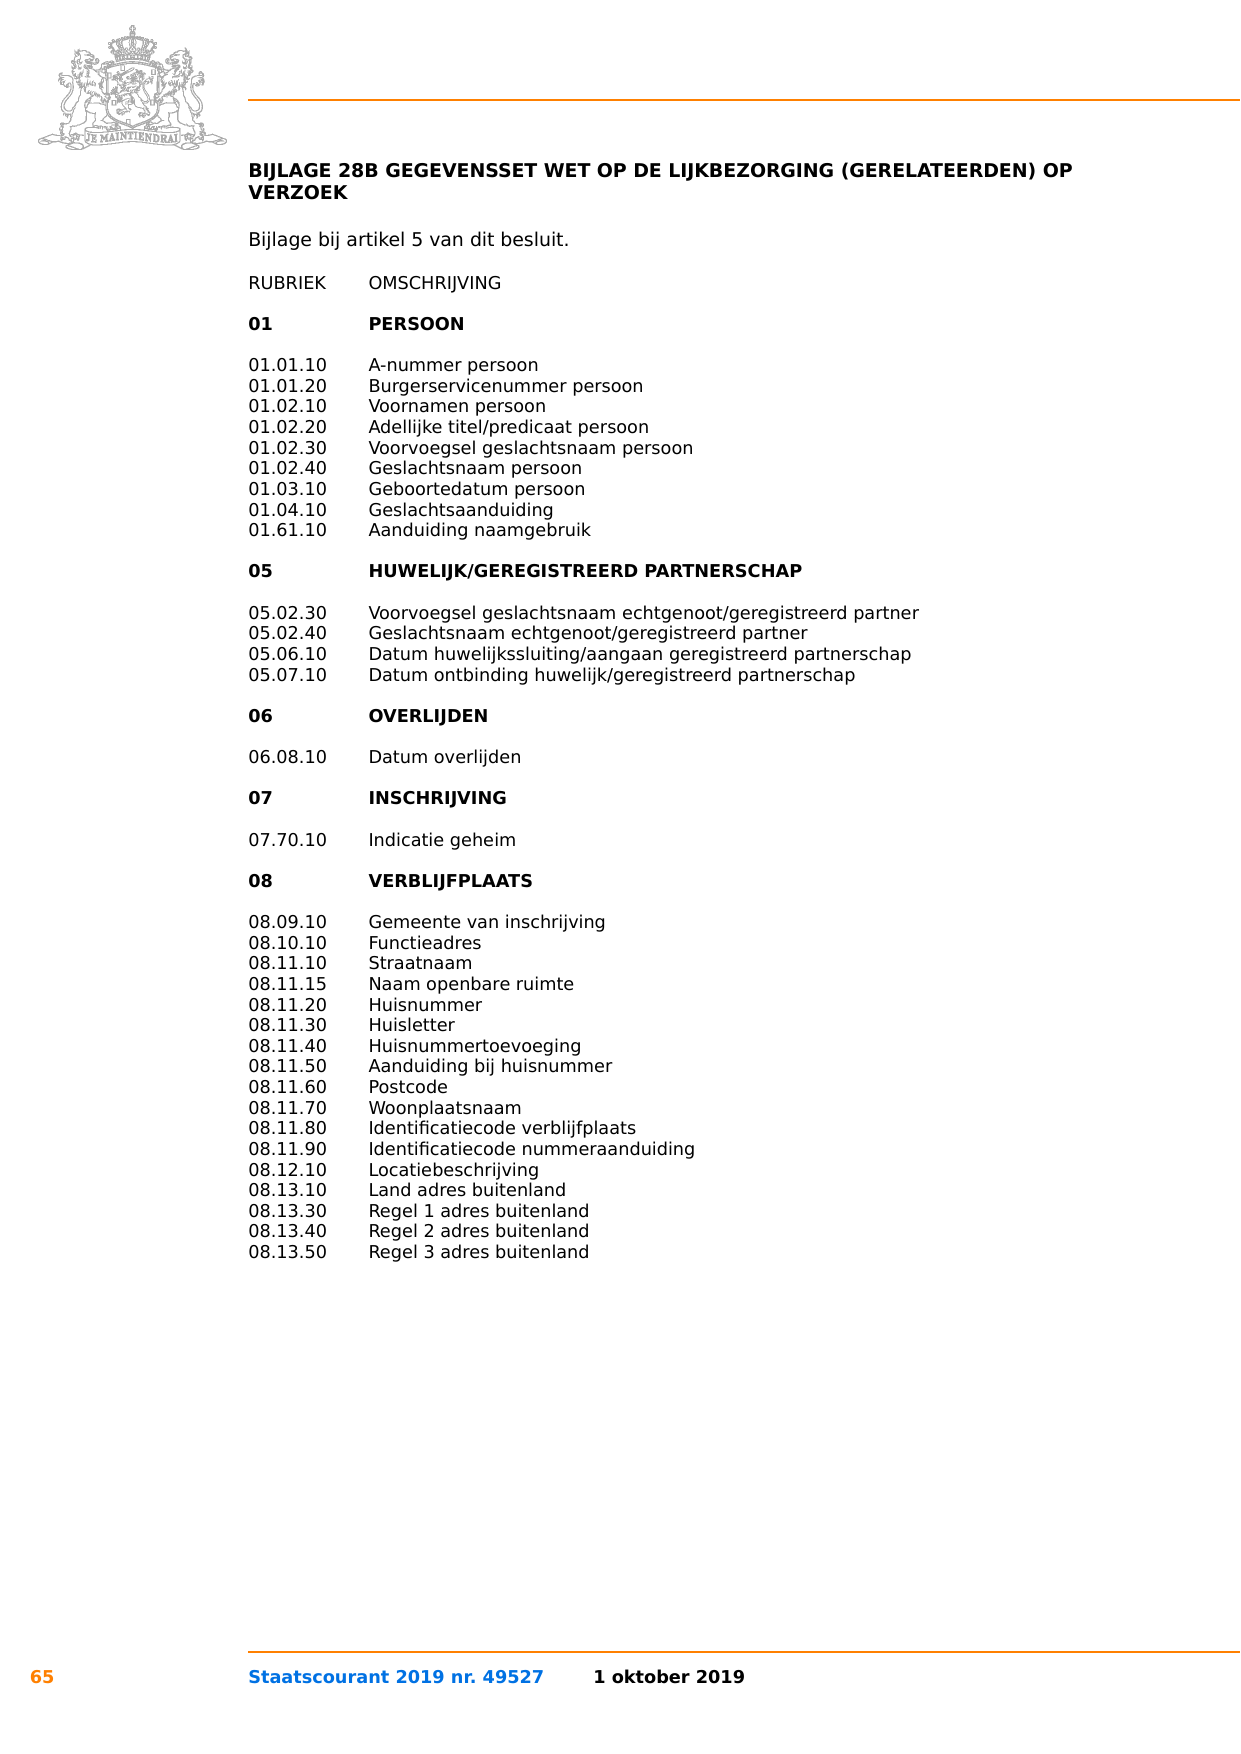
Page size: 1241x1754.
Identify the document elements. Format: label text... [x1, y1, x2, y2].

table_cell 08 [248, 871, 362, 891]
table_cell Voornamen persoon [363, 396, 1163, 417]
table_cell Datum huwelijkssluiting/aangaan geregistreerd partnerschap [363, 644, 1163, 664]
table_cell 01.03.10 [248, 479, 362, 499]
table_cell Aanduiding bij huisnummer [363, 1056, 1163, 1077]
table_cell Gemeente van inschrijving [363, 912, 1163, 933]
table_cell 01.61.10 [248, 520, 362, 541]
table_cell 08.11.10 [248, 953, 362, 974]
table_cell [248, 541, 362, 561]
table_cell Functieadres [363, 933, 1163, 953]
table_cell 08.11.20 [248, 995, 362, 1015]
table_cell 01.02.30 [248, 438, 362, 458]
table_cell Burgerservicenummer persoon [363, 376, 1163, 396]
table_cell [363, 726, 1163, 747]
table_cell Huisletter [363, 1015, 1163, 1036]
table_cell 01.04.10 [248, 500, 362, 520]
table_cell Geslachtsaanduiding [363, 500, 1163, 520]
table_cell Datum ontbinding huwelijk/geregistreerd partnerschap [363, 665, 1163, 685]
table_cell [248, 685, 362, 706]
table_cell [363, 582, 1163, 603]
table_cell [363, 809, 1163, 829]
table_cell [363, 685, 1163, 706]
table_cell [248, 809, 362, 829]
table_cell 01.02.40 [248, 458, 362, 479]
table_cell [248, 726, 362, 747]
table_cell Adellijke titel/predicaat persoon [363, 417, 1163, 438]
table_cell 08.11.40 [248, 1036, 362, 1056]
table_cell [248, 891, 362, 912]
table_cell 05.06.10 [248, 644, 362, 664]
table_cell Datum overlijden [363, 747, 1163, 768]
table_cell Aanduiding naamgebruik [363, 520, 1163, 541]
picture [38, 25, 227, 150]
table_cell Identificatiecode nummeraanduiding [363, 1139, 1163, 1159]
table_cell 08.11.30 [248, 1015, 362, 1036]
table_cell 01 [248, 314, 362, 334]
table_cell 08.13.50 [248, 1242, 362, 1263]
table_cell 07.70.10 [248, 830, 362, 850]
table_cell Locatiebeschrijving [363, 1160, 1163, 1180]
table_cell 05 [248, 561, 362, 582]
table_cell 05.02.30 [248, 603, 362, 623]
table_cell 06 [248, 706, 362, 726]
table_cell [248, 582, 362, 603]
table_cell 08.11.90 [248, 1139, 362, 1159]
table_cell Geboortedatum persoon [363, 479, 1163, 499]
table_cell HUWELIJK/GEREGISTREERD PARTNERSCHAP [363, 561, 1163, 582]
table_cell PERSOON [363, 314, 1163, 334]
table_cell Regel 1 adres buitenland [363, 1201, 1163, 1221]
table_cell Identificatiecode verblijfplaats [363, 1118, 1163, 1139]
table_cell 08.11.60 [248, 1077, 362, 1098]
table_cell Regel 2 adres buitenland [363, 1221, 1163, 1242]
table_header OMSCHRIJVING [363, 273, 1163, 293]
subtitle BIJLAGE 28B GEGEVENSSET WET OP DE LIJKBEZORGING (GERELATEERDEN) OP VERZOEK [248, 160, 1163, 204]
table_cell [248, 850, 362, 871]
table_cell [363, 850, 1163, 871]
table_cell Land adres buitenland [363, 1180, 1163, 1201]
table_cell 06.08.10 [248, 747, 362, 768]
table_cell 08.09.10 [248, 912, 362, 933]
table_cell [363, 768, 1163, 788]
table_cell VERBLIJFPLAATS [363, 871, 1163, 891]
table_cell Huisnummertoevoeging [363, 1036, 1163, 1056]
table_cell Regel 3 adres buitenland [363, 1242, 1163, 1263]
table_header RUBRIEK [248, 273, 362, 293]
table_cell [363, 891, 1163, 912]
table_cell Huisnummer [363, 995, 1163, 1015]
table_cell INSCHRIJVING [363, 788, 1163, 809]
table_cell 01.02.10 [248, 396, 362, 417]
table_cell 05.02.40 [248, 623, 362, 644]
table_cell 08.13.10 [248, 1180, 362, 1201]
table_cell [248, 293, 362, 314]
table_cell Geslachtsnaam persoon [363, 458, 1163, 479]
table_cell 05.07.10 [248, 665, 362, 685]
table_cell [248, 768, 362, 788]
table_cell 01.01.10 [248, 355, 362, 376]
table_cell Straatnaam [363, 953, 1163, 974]
table_cell 08.12.10 [248, 1160, 362, 1180]
table_cell Voorvoegsel geslachtsnaam echtgenoot/geregistreerd partner [363, 603, 1163, 623]
table_cell 08.10.10 [248, 933, 362, 953]
table_cell 01.01.20 [248, 376, 362, 396]
table_cell 08.11.50 [248, 1056, 362, 1077]
table_cell [363, 335, 1163, 355]
text Bijlage bij artikel 5 van dit besluit. [248, 229, 1163, 251]
table_cell [363, 541, 1163, 561]
table_cell Voorvoegsel geslachtsnaam persoon [363, 438, 1163, 458]
table_cell 08.11.80 [248, 1118, 362, 1139]
table_cell 08.13.40 [248, 1221, 362, 1242]
table_cell 08.13.30 [248, 1201, 362, 1221]
table_cell [248, 335, 362, 355]
table_cell Postcode [363, 1077, 1163, 1098]
table_cell 07 [248, 788, 362, 809]
table_cell Indicatie geheim [363, 830, 1163, 850]
table_cell Woonplaatsnaam [363, 1098, 1163, 1118]
table_cell 08.11.15 [248, 974, 362, 994]
table_cell OVERLIJDEN [363, 706, 1163, 726]
table_cell Naam openbare ruimte [363, 974, 1163, 994]
table_cell 01.02.20 [248, 417, 362, 438]
table_cell 08.11.70 [248, 1098, 362, 1118]
table_cell Geslachtsnaam echtgenoot/geregistreerd partner [363, 623, 1163, 644]
table_cell A-nummer persoon [363, 355, 1163, 376]
table_cell [363, 293, 1163, 314]
